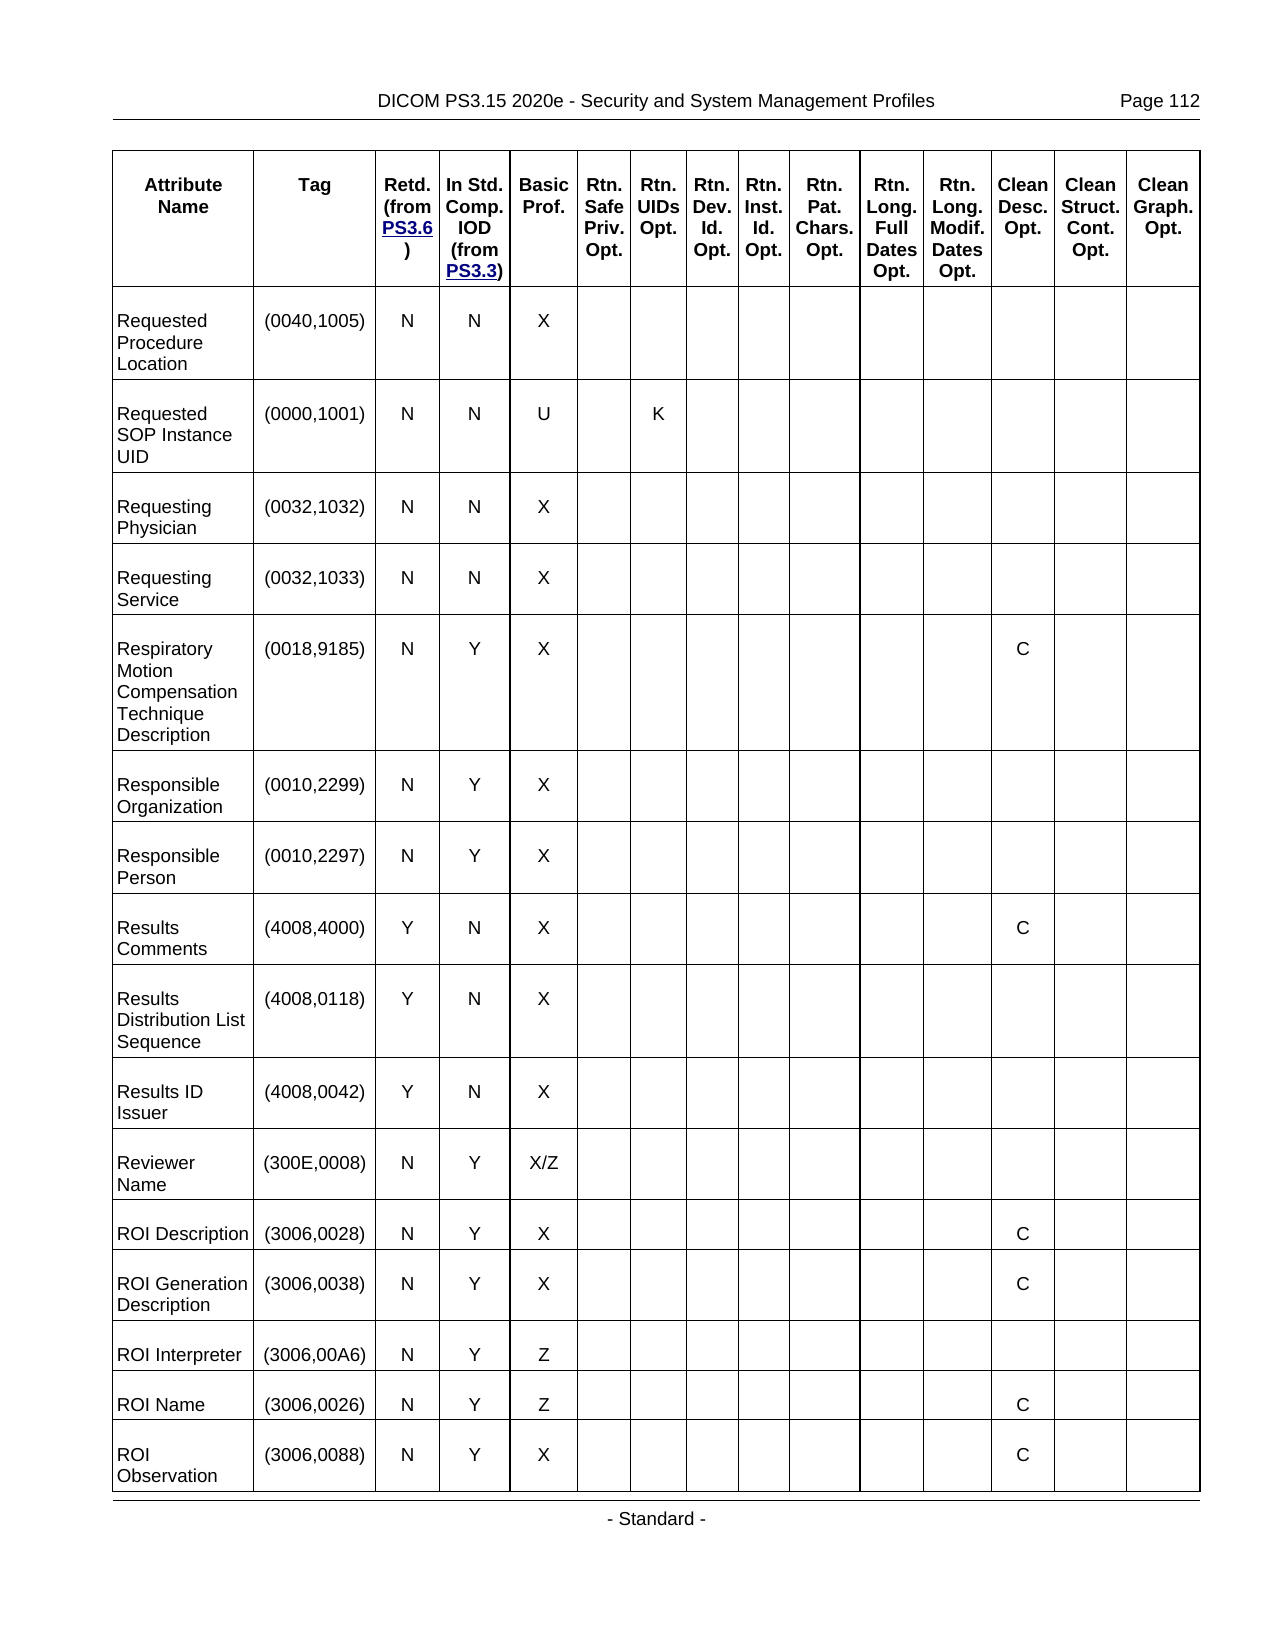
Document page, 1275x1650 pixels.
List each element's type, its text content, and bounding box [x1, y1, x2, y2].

table_cell X [511, 1058, 577, 1128]
table_cell [739, 1420, 789, 1491]
table_cell [924, 544, 991, 614]
table_header Rtn. Inst. Id. Opt. [739, 151, 789, 286]
table_cell N [440, 544, 509, 614]
table_cell Y [376, 1058, 439, 1128]
table_cell [1055, 1321, 1126, 1370]
table_cell [1055, 1250, 1126, 1320]
table_cell (4008,0118) [254, 965, 375, 1057]
table_cell N [376, 1321, 439, 1370]
table_cell N [376, 1129, 439, 1199]
table_cell Requesting Service [113, 544, 253, 614]
table_cell K [631, 380, 686, 472]
table_cell (0000,1001) [254, 380, 375, 472]
table_cell [790, 1321, 859, 1370]
table_cell [631, 894, 686, 964]
table_cell [739, 1321, 789, 1370]
table_cell [1055, 1200, 1126, 1249]
table_cell [739, 1200, 789, 1249]
table_cell Y [376, 965, 439, 1057]
table_cell C [992, 1420, 1054, 1491]
table_cell (4008,0042) [254, 1058, 375, 1128]
table_cell ROI Name [113, 1371, 253, 1419]
table_cell [992, 822, 1054, 892]
table_cell X [511, 287, 577, 379]
table_cell [687, 473, 738, 543]
table_cell [687, 1250, 738, 1320]
table_cell Responsible Organization [113, 751, 253, 821]
table_cell (0010,2299) [254, 751, 375, 821]
table_cell [578, 380, 630, 472]
table_cell [861, 965, 923, 1057]
table_cell [687, 1371, 738, 1419]
table_header Attribute Name [113, 151, 253, 286]
table_cell X [511, 894, 577, 964]
table_cell [924, 473, 991, 543]
table_cell [790, 544, 859, 614]
table_header Rtn. UIDs Opt. [631, 151, 686, 286]
table_cell Requested Procedure Location [113, 287, 253, 379]
table_cell [861, 287, 923, 379]
table_cell [631, 1321, 686, 1370]
table_header In Std. Comp. IOD (from PS3.3) [440, 151, 509, 286]
table_header Rtn. Long. Full Dates Opt. [861, 151, 923, 286]
table_cell [631, 965, 686, 1057]
table_cell [1055, 473, 1126, 543]
table_cell [924, 1420, 991, 1491]
table_cell Z [511, 1321, 577, 1370]
table_cell [992, 1129, 1054, 1199]
table_cell [1055, 751, 1126, 821]
table_cell N [440, 1058, 509, 1128]
table_cell [631, 287, 686, 379]
table_cell Y [440, 1250, 509, 1320]
table_cell [1127, 473, 1199, 543]
table_cell [861, 1200, 923, 1249]
table_cell U [511, 380, 577, 472]
table_cell N [376, 1200, 439, 1249]
table_cell [790, 615, 859, 750]
table_cell Y [440, 1420, 509, 1491]
table_cell [687, 751, 738, 821]
table_header Clean Graph. Opt. [1127, 151, 1199, 286]
table_cell Y [440, 615, 509, 750]
table_cell [578, 473, 630, 543]
table_cell ROI Observation [113, 1420, 253, 1491]
table_cell N [440, 894, 509, 964]
table_cell [924, 1058, 991, 1128]
table_cell [687, 544, 738, 614]
table_cell X [511, 1250, 577, 1320]
table_cell [687, 822, 738, 892]
table_cell C [992, 615, 1054, 750]
table_cell N [376, 380, 439, 472]
table_cell ROI Generation Description [113, 1250, 253, 1320]
table_cell [687, 287, 738, 379]
table_cell [790, 380, 859, 472]
table_cell [861, 615, 923, 750]
table_cell [739, 751, 789, 821]
table_cell (300E,0008) [254, 1129, 375, 1199]
table_cell [924, 965, 991, 1057]
table_cell [924, 1321, 991, 1370]
table_cell [1055, 544, 1126, 614]
table_cell [1127, 1420, 1199, 1491]
table_cell [1127, 287, 1199, 379]
table_cell [861, 822, 923, 892]
table_cell [739, 1129, 789, 1199]
table_cell X [511, 615, 577, 750]
table_cell Respiratory Motion Compensation Technique Description [113, 615, 253, 750]
table_cell [687, 1420, 738, 1491]
table_cell N [440, 965, 509, 1057]
table_cell [1055, 965, 1126, 1057]
table_header Rtn. Pat. Chars. Opt. [790, 151, 859, 286]
table_cell [578, 615, 630, 750]
table_cell C [992, 1250, 1054, 1320]
table_header Tag [254, 151, 375, 286]
table_cell [578, 822, 630, 892]
table_cell [992, 1058, 1054, 1128]
table_cell [1055, 1420, 1126, 1491]
table_cell [1055, 615, 1126, 750]
table_cell [861, 1420, 923, 1491]
table_cell [1127, 615, 1199, 750]
table_cell [739, 380, 789, 472]
table_cell [631, 1058, 686, 1128]
table_cell Requested SOP Instance UID [113, 380, 253, 472]
table_cell [924, 894, 991, 964]
table_cell [992, 751, 1054, 821]
table_cell (3006,0088) [254, 1420, 375, 1491]
table_cell [924, 1371, 991, 1419]
table_cell [687, 1058, 738, 1128]
table_cell [1055, 894, 1126, 964]
table_cell [861, 1129, 923, 1199]
table_cell [861, 1250, 923, 1320]
table_cell N [440, 473, 509, 543]
table_cell Y [440, 1321, 509, 1370]
table_cell N [376, 287, 439, 379]
table_cell [790, 894, 859, 964]
table_cell Results ID Issuer [113, 1058, 253, 1128]
table_cell (3006,0028) [254, 1200, 375, 1249]
table_cell [790, 751, 859, 821]
table_cell Reviewer Name [113, 1129, 253, 1199]
table_cell [578, 1200, 630, 1249]
table_cell N [376, 822, 439, 892]
table_cell [631, 1250, 686, 1320]
table_cell [861, 1058, 923, 1128]
table_cell Y [440, 822, 509, 892]
table_header Retd. (from PS3.6) [376, 151, 439, 286]
table_cell X [511, 822, 577, 892]
table_cell [1055, 380, 1126, 472]
table_cell [992, 1321, 1054, 1370]
table_cell [790, 1058, 859, 1128]
table_cell [992, 380, 1054, 472]
table_cell [739, 965, 789, 1057]
table_cell [578, 1321, 630, 1370]
table_cell [739, 1371, 789, 1419]
table_cell [631, 1371, 686, 1419]
table_cell X [511, 751, 577, 821]
table_cell Requesting Physician [113, 473, 253, 543]
table_cell [790, 1420, 859, 1491]
table_cell ROI Interpreter [113, 1321, 253, 1370]
table_cell [631, 473, 686, 543]
table_cell [687, 615, 738, 750]
table_cell (0010,2297) [254, 822, 375, 892]
table_cell [578, 965, 630, 1057]
table_cell [924, 1200, 991, 1249]
table_cell C [992, 894, 1054, 964]
table_header Rtn. Dev. Id. Opt. [687, 151, 738, 286]
table_cell [861, 1321, 923, 1370]
table_cell [790, 1200, 859, 1249]
table_cell [992, 965, 1054, 1057]
table_cell [1127, 965, 1199, 1057]
table_cell [578, 1058, 630, 1128]
table_cell [687, 894, 738, 964]
table_cell Y [376, 894, 439, 964]
table_cell [790, 287, 859, 379]
table_cell [790, 822, 859, 892]
table_header Rtn. Safe Priv. Opt. [578, 151, 630, 286]
table_cell [1127, 1321, 1199, 1370]
table_header Rtn. Long. Modif. Dates Opt. [924, 151, 991, 286]
table_cell [739, 822, 789, 892]
table_cell N [376, 544, 439, 614]
table_cell Results Comments [113, 894, 253, 964]
table_cell N [376, 615, 439, 750]
table_cell C [992, 1371, 1054, 1419]
table_cell [739, 1250, 789, 1320]
table_cell [739, 287, 789, 379]
table_cell (3006,0026) [254, 1371, 375, 1419]
table_cell X [511, 544, 577, 614]
table_cell N [376, 1420, 439, 1491]
table_cell Z [511, 1371, 577, 1419]
table_cell [861, 544, 923, 614]
table_cell N [376, 751, 439, 821]
table_cell [924, 1250, 991, 1320]
table_cell [687, 1321, 738, 1370]
table_cell [861, 894, 923, 964]
table_cell [578, 1420, 630, 1491]
table_cell [739, 894, 789, 964]
table_cell [739, 1058, 789, 1128]
table_cell [687, 1200, 738, 1249]
table_cell [790, 1250, 859, 1320]
table_cell [578, 1250, 630, 1320]
table_cell [578, 894, 630, 964]
table_cell [924, 615, 991, 750]
table_cell X [511, 965, 577, 1057]
table_cell [631, 544, 686, 614]
table_cell [1127, 1058, 1199, 1128]
table_cell (0032,1032) [254, 473, 375, 543]
table_cell [861, 380, 923, 472]
table_cell Y [440, 1371, 509, 1419]
table_cell [578, 287, 630, 379]
table_cell [924, 1129, 991, 1199]
table_cell X [511, 473, 577, 543]
table_cell [1127, 1371, 1199, 1419]
table_cell [1127, 822, 1199, 892]
table_cell Results Distribution List Sequence [113, 965, 253, 1057]
table_cell [631, 1200, 686, 1249]
table_cell [1055, 1058, 1126, 1128]
table_cell N [376, 1371, 439, 1419]
table_cell [992, 473, 1054, 543]
table_cell Y [440, 751, 509, 821]
table_header Basic Prof. [511, 151, 577, 286]
table_cell X [511, 1420, 577, 1491]
table_cell [1055, 287, 1126, 379]
table_cell [687, 1129, 738, 1199]
table_cell (0018,9185) [254, 615, 375, 750]
table_cell (0032,1033) [254, 544, 375, 614]
table_cell [861, 751, 923, 821]
table_cell [631, 1129, 686, 1199]
table_cell Y [440, 1200, 509, 1249]
table_cell X/Z [511, 1129, 577, 1199]
table_cell [739, 473, 789, 543]
table_cell N [376, 1250, 439, 1320]
table_cell N [376, 473, 439, 543]
table_cell [861, 1371, 923, 1419]
table_cell (0040,1005) [254, 287, 375, 379]
table_cell [739, 615, 789, 750]
table_cell [1127, 751, 1199, 821]
table_cell X [511, 1200, 577, 1249]
table_header Clean Desc. Opt. [992, 151, 1054, 286]
table_cell [687, 380, 738, 472]
table_cell Y [440, 1129, 509, 1199]
table_cell [1127, 894, 1199, 964]
table_cell [631, 615, 686, 750]
table_cell [1127, 544, 1199, 614]
table_cell [631, 822, 686, 892]
table_cell [1055, 822, 1126, 892]
table_cell [790, 1129, 859, 1199]
table_cell [790, 1371, 859, 1419]
table_cell [1127, 1250, 1199, 1320]
table_cell [631, 751, 686, 821]
table_cell N [440, 380, 509, 472]
table_cell [1055, 1129, 1126, 1199]
table_cell N [440, 287, 509, 379]
table_cell [578, 544, 630, 614]
table_cell [631, 1420, 686, 1491]
table_cell [739, 544, 789, 614]
table_cell [578, 1129, 630, 1199]
table_header Clean Struct. Cont. Opt. [1055, 151, 1126, 286]
table_cell [1127, 1129, 1199, 1199]
table_cell [1127, 1200, 1199, 1249]
table_cell (3006,00A6) [254, 1321, 375, 1370]
table_cell [924, 287, 991, 379]
table_cell (3006,0038) [254, 1250, 375, 1320]
table_cell [790, 473, 859, 543]
table_cell (4008,4000) [254, 894, 375, 964]
table_cell [992, 544, 1054, 614]
table_cell Responsible Person [113, 822, 253, 892]
table_cell [1055, 1371, 1126, 1419]
table_cell [924, 751, 991, 821]
table_cell C [992, 1200, 1054, 1249]
table_cell [992, 287, 1054, 379]
table_cell [687, 965, 738, 1057]
table_cell [924, 380, 991, 472]
table_cell [861, 473, 923, 543]
table_cell [790, 965, 859, 1057]
table_cell [924, 822, 991, 892]
table_cell ROI Description [113, 1200, 253, 1249]
table_cell [578, 1371, 630, 1419]
table_cell [1127, 380, 1199, 472]
table_cell [578, 751, 630, 821]
